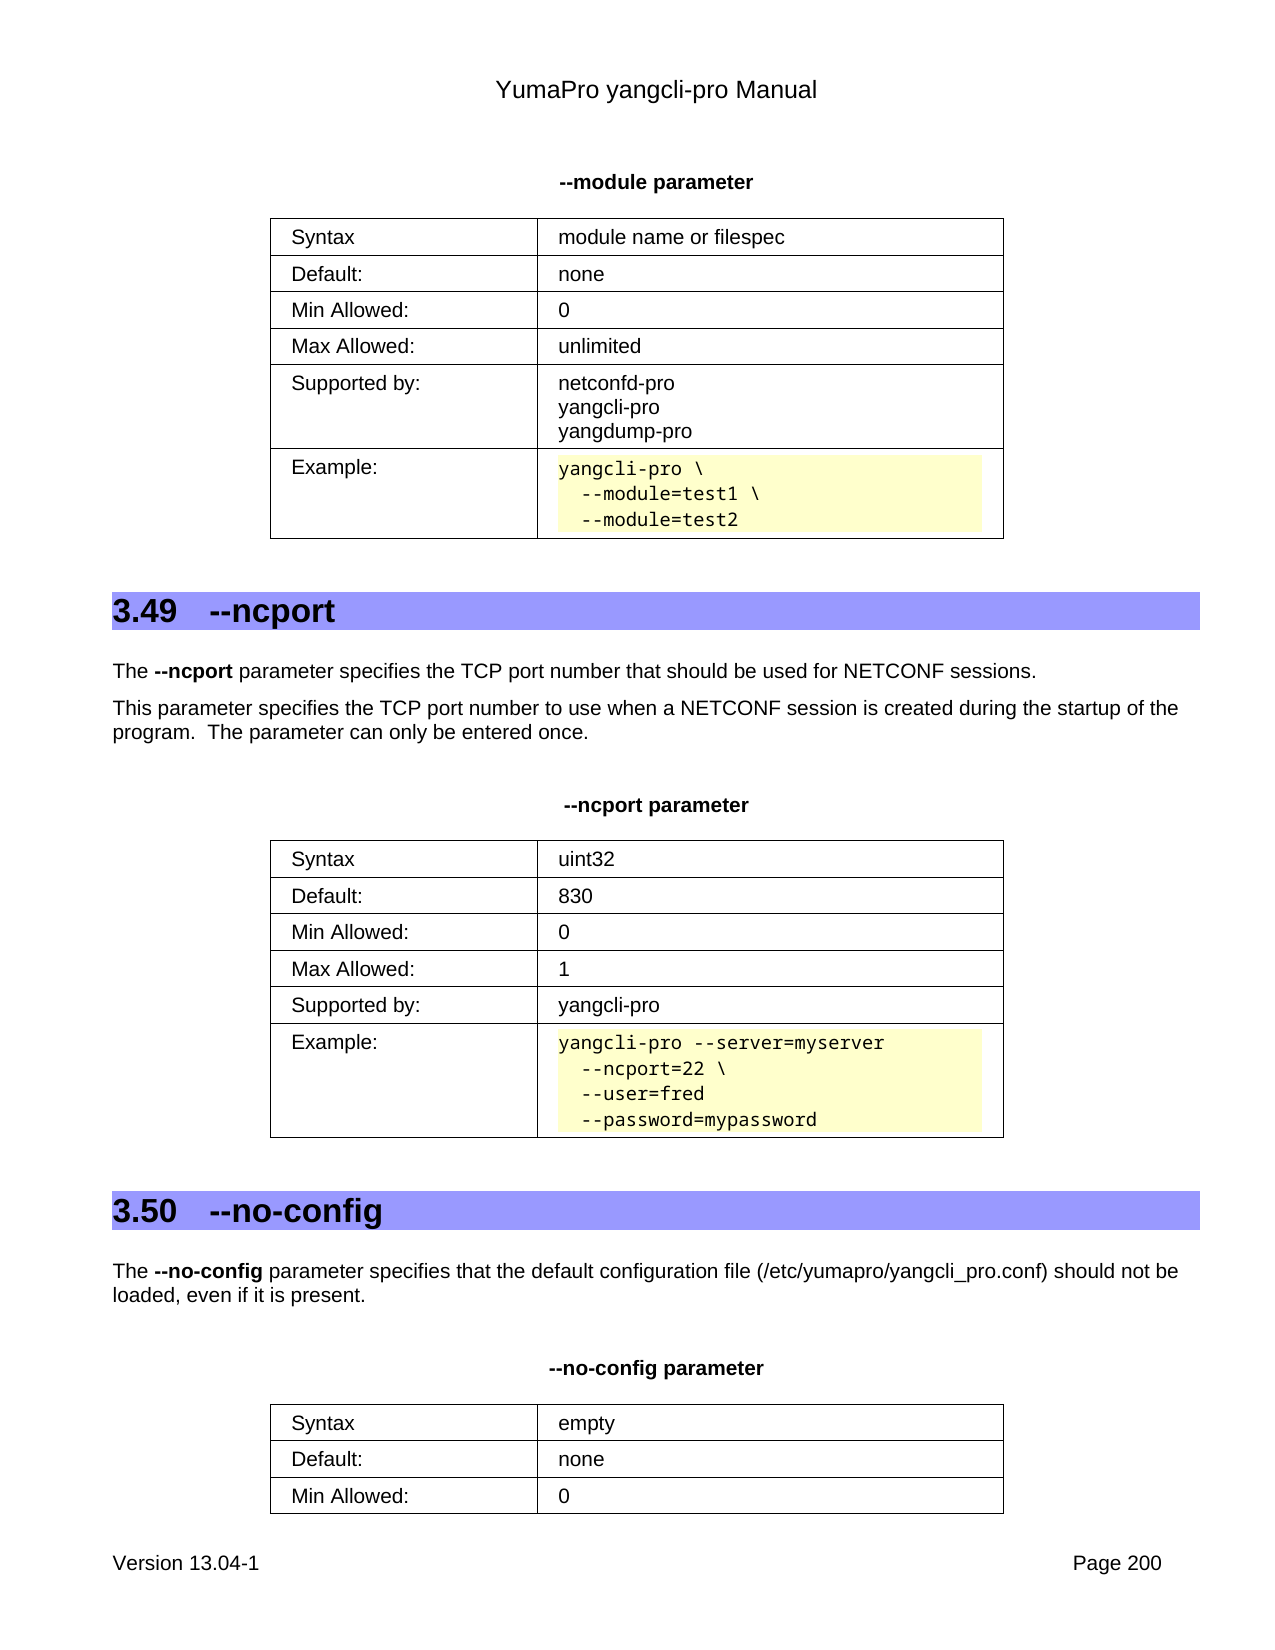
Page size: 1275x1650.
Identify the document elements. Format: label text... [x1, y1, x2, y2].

subtitle --ncport [112, 592, 1200, 630]
table_header Syntax [271, 841, 537, 877]
table_cell Max Allowed: [271, 329, 537, 364]
text The --ncport parameter specifies the TCP port number that should be used for NETCONF sessions. [112, 659, 1200, 683]
table_cell Example: [271, 449, 537, 537]
table_cell 0 [538, 914, 1003, 950]
table_header Syntax [271, 219, 537, 254]
table_cell Default: [271, 1441, 537, 1477]
subtitle --no-config [112, 1191, 1200, 1230]
table_cell Supported by: [271, 987, 537, 1023]
table_cell yangcli-pro --server=myserver --ncport=22 \ --user=fred --password=mypassword [538, 1024, 1003, 1137]
table_cell 830 [538, 878, 1003, 913]
table_header uint32 [538, 841, 1003, 877]
table_header empty [538, 1405, 1003, 1440]
table_cell Default: [271, 256, 537, 291]
subtitle --ncport parameter [127, 792, 1185, 816]
table_cell Max Allowed: [271, 951, 537, 986]
subtitle --no-config parameter [127, 1356, 1185, 1380]
table_cell unlimited [538, 329, 1003, 364]
table_cell none [538, 1441, 1003, 1477]
table_header module name or filespec [538, 219, 1003, 254]
table_header Syntax [271, 1405, 537, 1440]
text The --no-config parameter specifies that the default configuration file (/etc/yumapro/yangcli_pro.conf) should not be loaded, even if it is present. [112, 1259, 1200, 1307]
table_cell Min Allowed: [271, 914, 537, 950]
text This parameter specifies the TCP port number to use when a NETCONF session is created during the startup of the program. The parameter can only be entered once. [112, 696, 1200, 743]
table_cell 0 [538, 1478, 1003, 1513]
subtitle --module parameter [127, 170, 1185, 194]
table_cell netconfd-pro yangcli-pro yangdump-pro [538, 365, 1003, 448]
table_cell 1 [538, 951, 1003, 986]
table_cell yangcli-pro [538, 987, 1003, 1023]
table_cell yangcli-pro \ --module=test1 \ --module=test2 [538, 449, 1003, 537]
table_cell 0 [538, 292, 1003, 327]
table_cell Min Allowed: [271, 1478, 537, 1513]
table_cell Example: [271, 1024, 537, 1137]
table_cell Supported by: [271, 365, 537, 448]
table_cell Min Allowed: [271, 292, 537, 327]
table_cell Default: [271, 878, 537, 913]
table_cell none [538, 256, 1003, 291]
